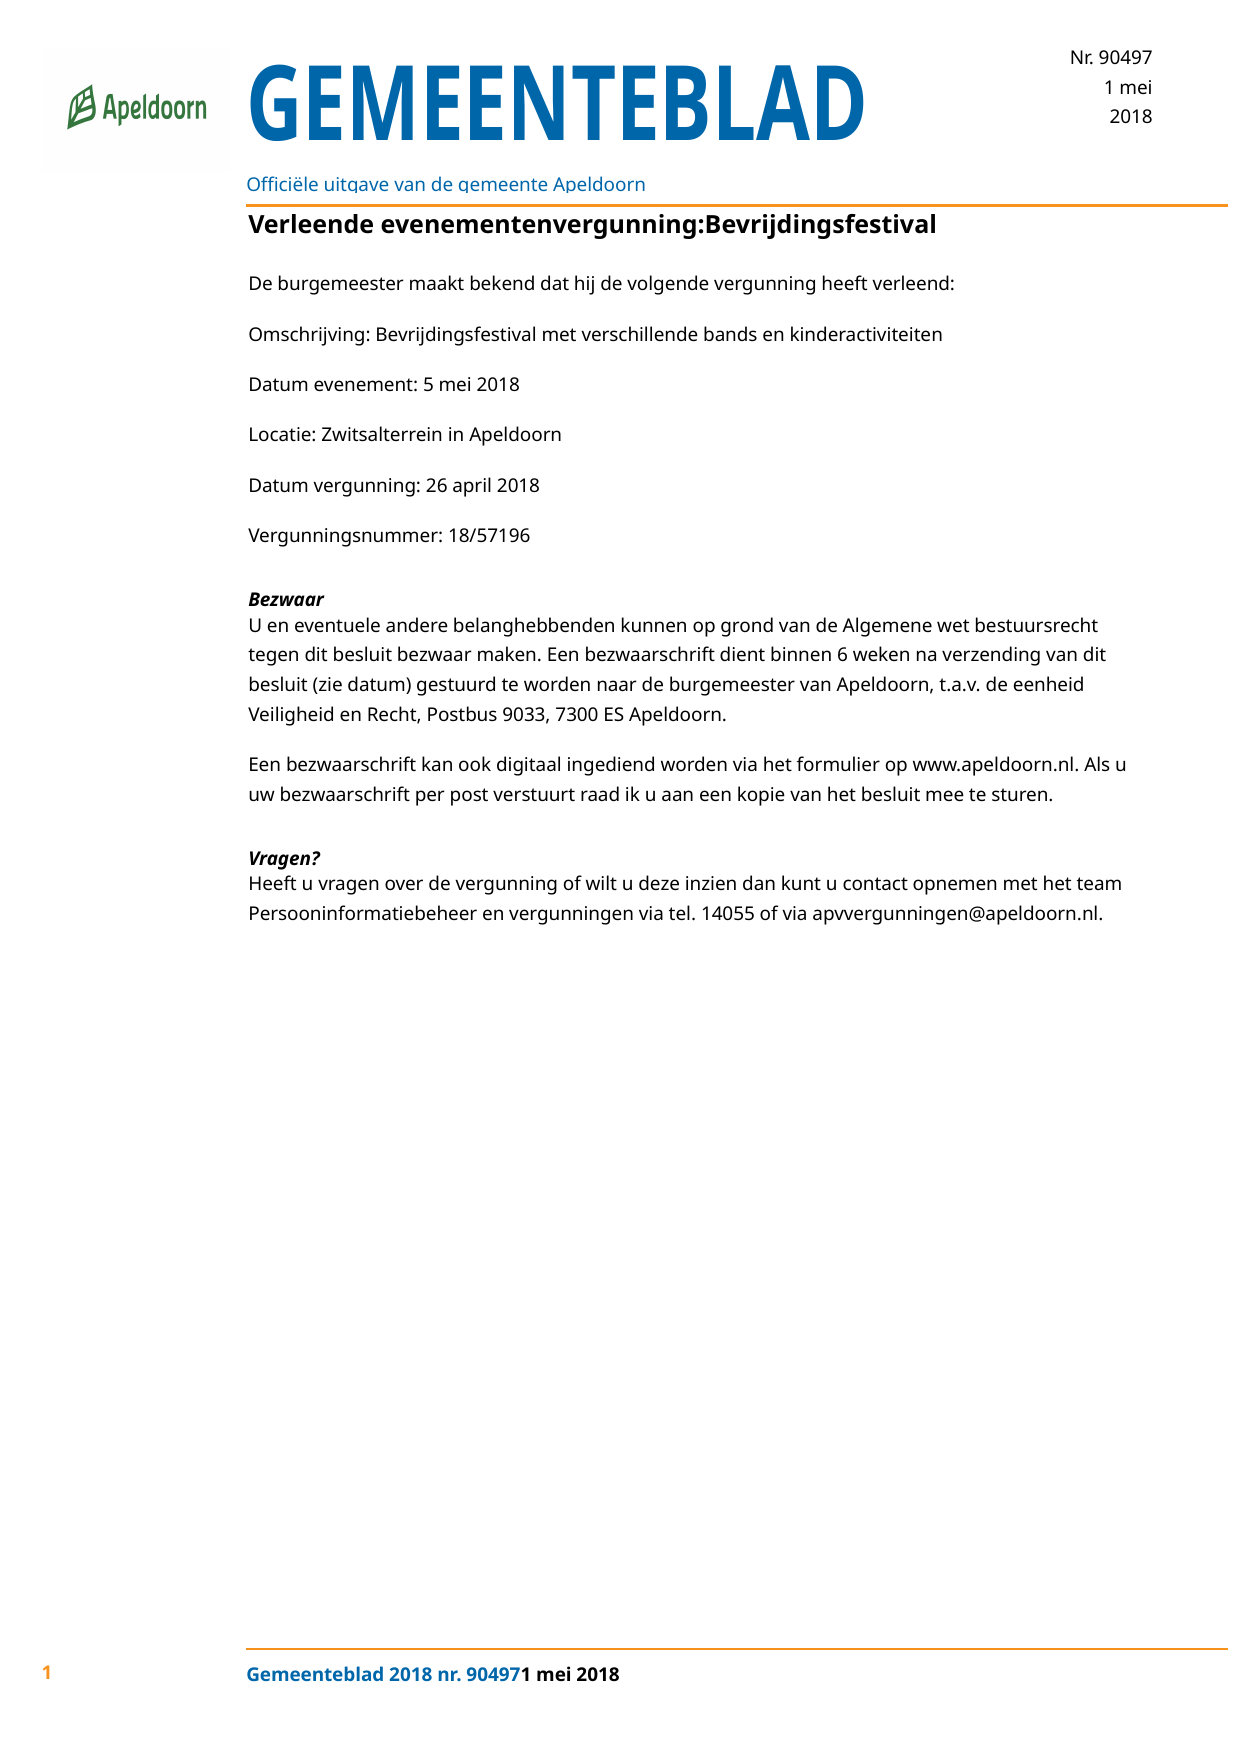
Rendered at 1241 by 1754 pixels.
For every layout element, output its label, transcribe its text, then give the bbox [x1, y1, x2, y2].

text Verleende evenementenvergunning:Bevrijdingsfestival [248, 207, 1152, 241]
text Bezwaar [248, 586, 1152, 612]
text Omschrijving: Bevrijdingsfestival met verschillende bands en kinderactiviteiten [248, 321, 1152, 346]
text Vragen? [248, 845, 1152, 871]
text Heeft u vragen over de vergunning of wilt u deze inzien dan kunt u contact opnemen met het team Persooninformatiebeheer en vergunningen via tel. 14055 of via apvvergunningen@apeldoorn.nl. [248, 871, 1152, 926]
text Datum vergunning: 26 april 2018 [248, 472, 1152, 498]
text U en eventuele andere belanghebbenden kunnen op grond van de Algemene wet bestuursrecht tegen dit besluit bezwaar maken. Een bezwaarschrift dient binnen 6 weken na verzending van dit besluit (zie datum) gestuurd te worden naar de burgemeester van Apeldoorn, t.a.v. de eenheid Veiligheid en Recht, Postbus 9033, 7300 ES Apeldoorn. [248, 612, 1152, 727]
text Vergunningsnummer: 18/57196 [248, 522, 1152, 548]
text De burgemeester maakt bekend dat hij de volgende vergunning heeft verleend: [248, 270, 1152, 296]
picture [41, 47, 231, 172]
text Een bezwaarschrift kan ook digitaal ingediend worden via het formulier op www.apeldoorn.nl. Als u uw bezwaarschrift per post verstuurt raad ik u aan een kopie van het besluit mee te sturen. [248, 751, 1152, 807]
text Datum evenement: 5 mei 2018 [248, 371, 1152, 397]
text Locatie: Zwitsalterrein in Apeldoorn [248, 422, 1152, 447]
